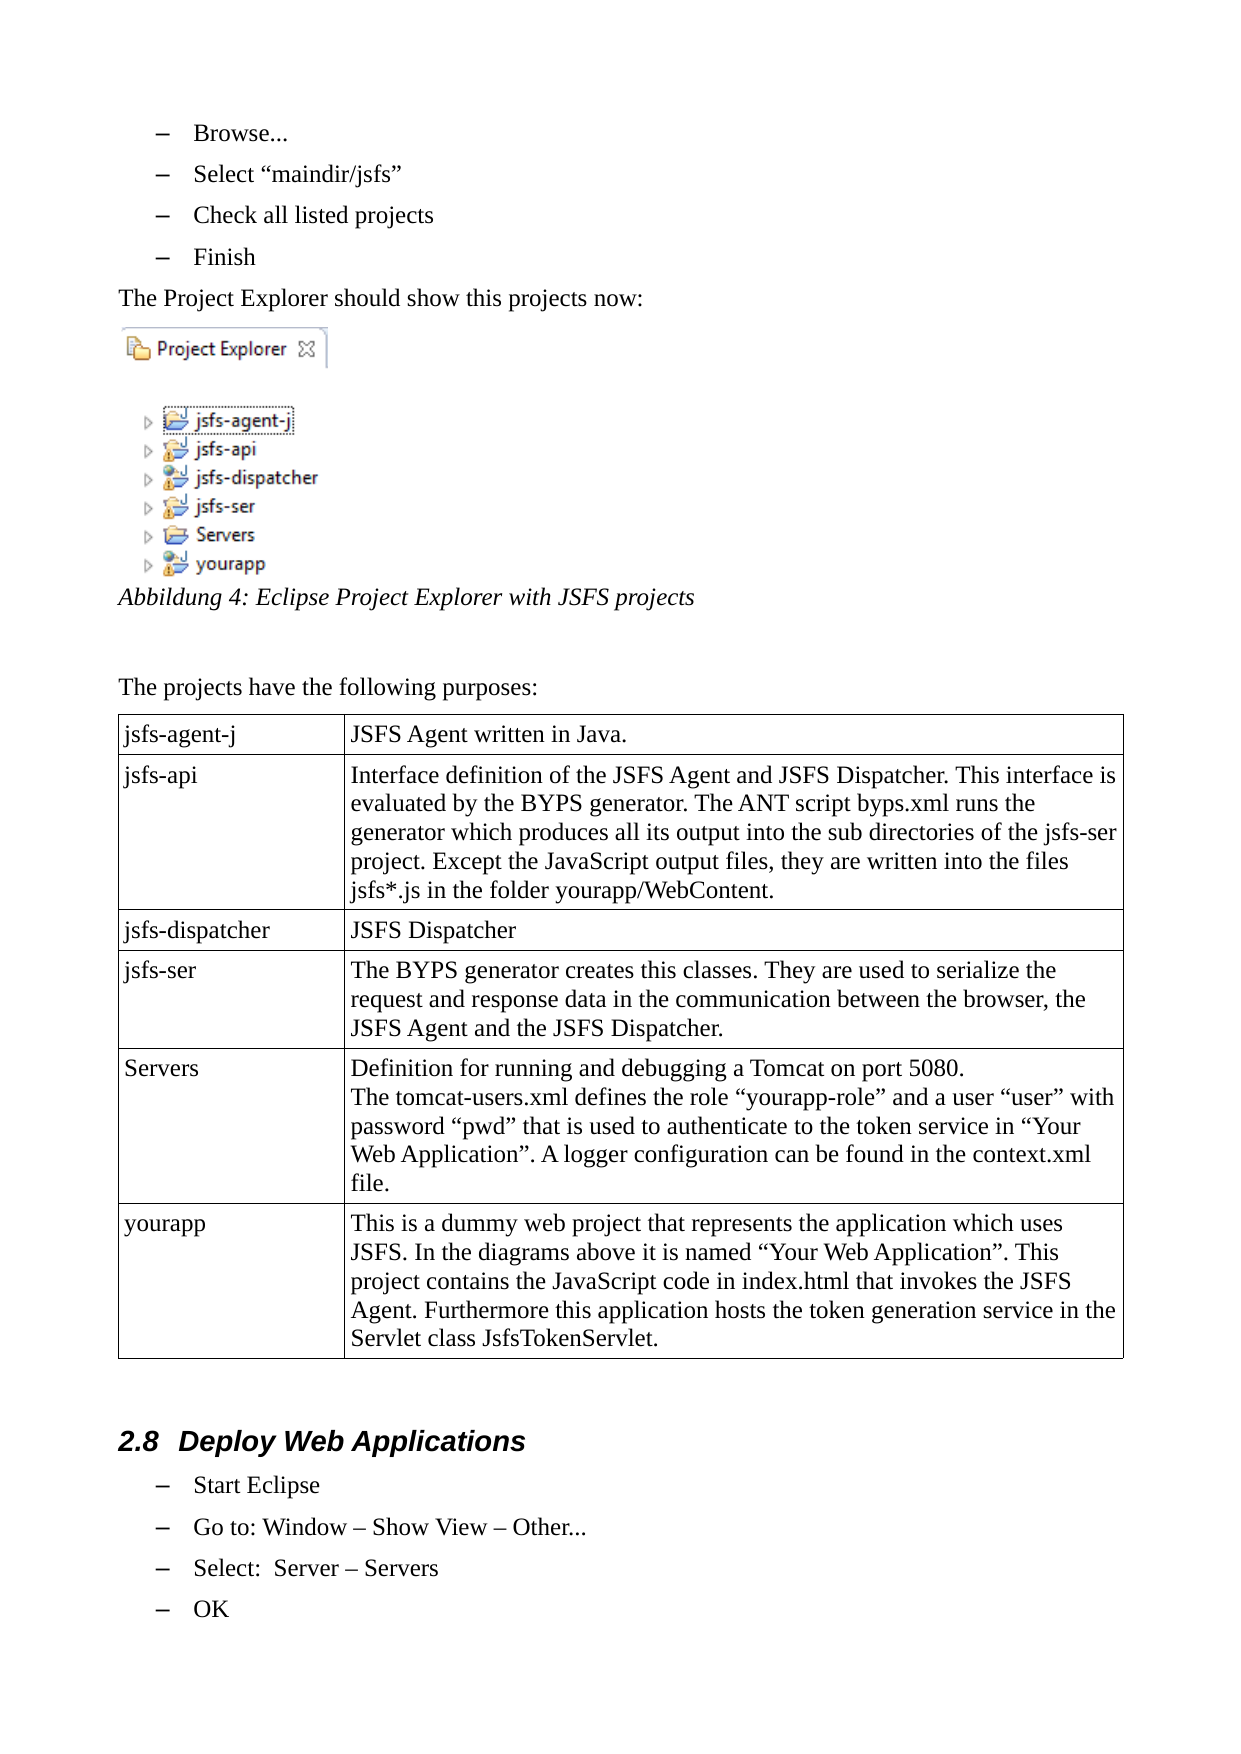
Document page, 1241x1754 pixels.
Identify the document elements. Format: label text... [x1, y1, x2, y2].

list Select “maindir/jsfs” [156, 159, 1122, 188]
table_header JSFS Agent written in Java. [345, 715, 1123, 754]
table_cell Servers [119, 1049, 344, 1203]
list Start Eclipse [156, 1470, 1122, 1499]
table_cell Interface definition of the JSFS Agent and JSFS Dispatcher. This interface is evaluated by the BYPS generator. The ANT script byps.xml runs the generator which produces all its output into the sub directories of the jsfs-ser project. Except the JavaScript output files, they are written into the files jsfs*.js in the folder yourapp/WebContent. [345, 755, 1123, 909]
table_cell The BYPS generator creates this classes. They are used to serialize the request and response data in the communication between the browser, the JSFS Agent and the JSFS Dispatcher. [345, 951, 1123, 1047]
table_cell yourapp [119, 1204, 344, 1358]
subtitle Deploy Web Applications [118, 1424, 1122, 1458]
list Check all listed projects [156, 201, 1122, 229]
table_cell jsfs-ser [119, 951, 344, 1047]
list Finish [156, 242, 1122, 271]
text Abbildung 4: Eclipse Project Explorer with JSFS projects [118, 339, 754, 611]
table_cell JSFS Dispatcher [345, 910, 1123, 949]
list Browse... [156, 118, 1122, 147]
text The Project Explorer should show this projects now: [118, 283, 1122, 312]
list OK [156, 1594, 1122, 1623]
table_cell jsfs-api [119, 755, 344, 909]
text The projects have the following purposes: [118, 672, 1122, 701]
table_cell jsfs-dispatcher [119, 910, 344, 949]
list Go to: Window – Show View – Other... [156, 1512, 1122, 1540]
table_cell This is a dummy web project that represents the application which uses JSFS. In the diagrams above it is named “Your Web Application”. This project contains the JavaScript code in index.html that invokes the JSFS Agent. Furthermore this application hosts the token generation service in the Servlet class JsfsTokenServlet. [345, 1204, 1123, 1358]
list Select: Server – Servers [156, 1553, 1122, 1582]
table_header jsfs-agent-j [119, 715, 344, 754]
table_cell Definition for running and debugging a Tomcat on port 5080. The tomcat-users.xml defines the role “yourapp-role” and a user “user” with password “pwd” that is used to authenticate to the token service in “Your Web Application”. A logger configuration can be found in the context.xml file. [345, 1049, 1123, 1203]
